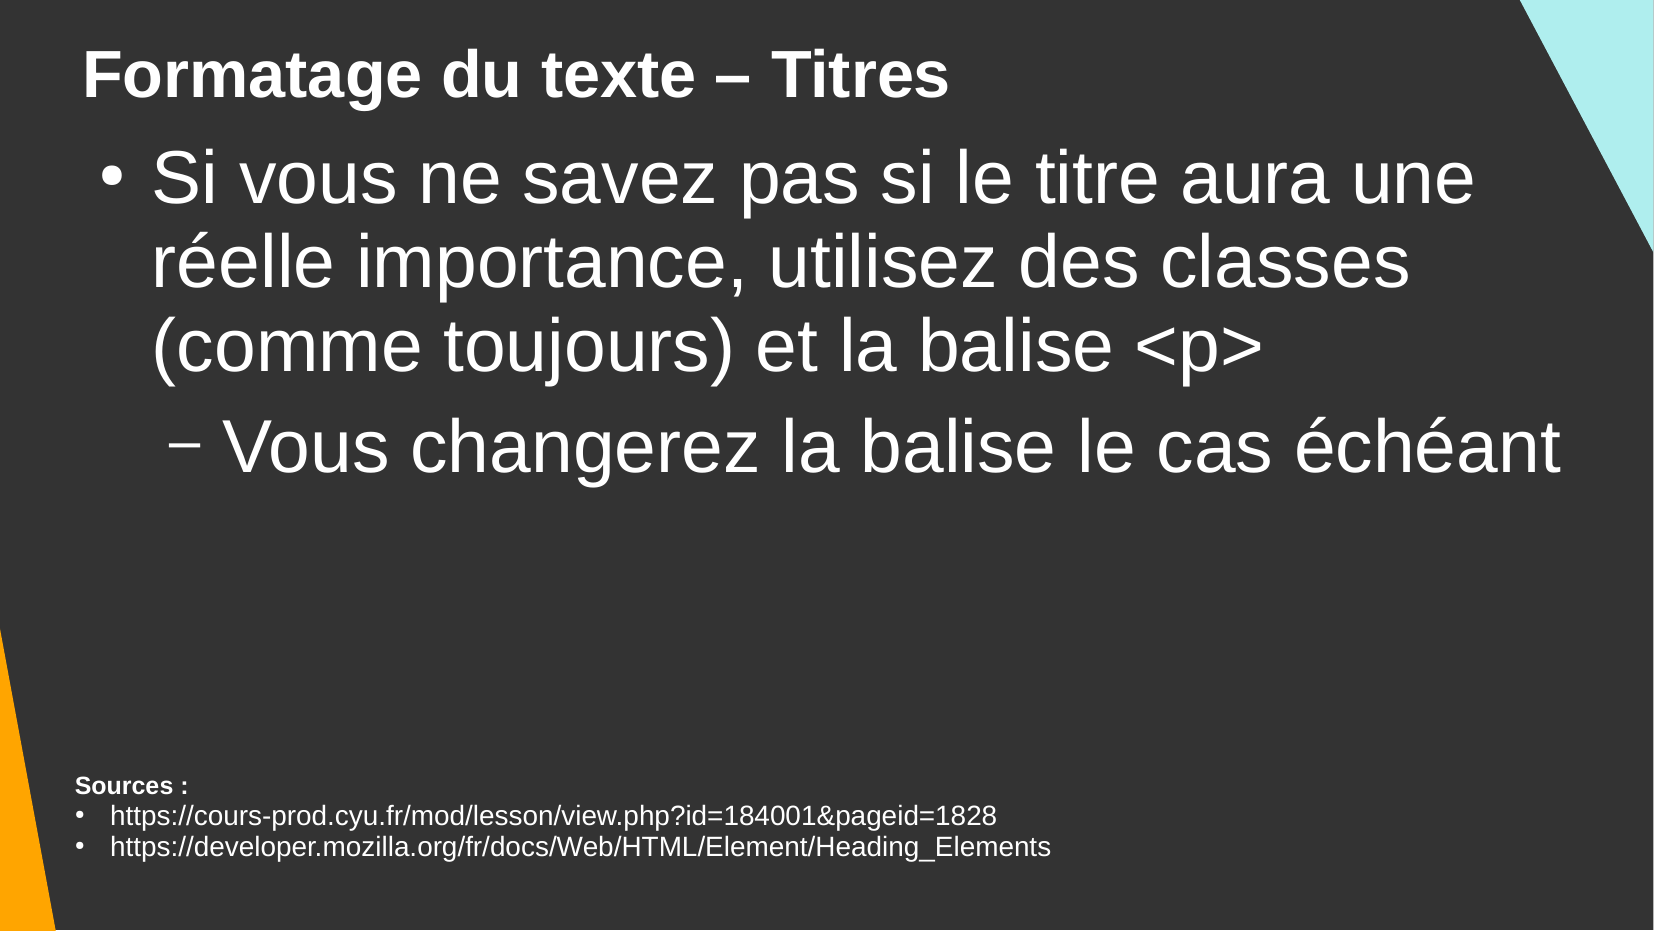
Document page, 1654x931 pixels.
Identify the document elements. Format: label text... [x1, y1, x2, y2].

text_box [0, 628, 56, 931]
list Si vous ne savez pas si le titre aura une réelle importance, utilisez des classes (comme toujours) et la balise <p> Vous changerez la balise le cas échéant [80, 135, 1605, 756]
text_box Sources : https://cours-prod.cyu.fr/mod/lesson/view.php?id=184001&pageid=1828 https://developer.mozilla.org/fr/docs/Web/HTML/Element/Heading_Elements [60, 764, 1546, 920]
title Formatage du texte – Titres [82, 37, 1571, 114]
text_box [1519, 0, 1654, 254]
